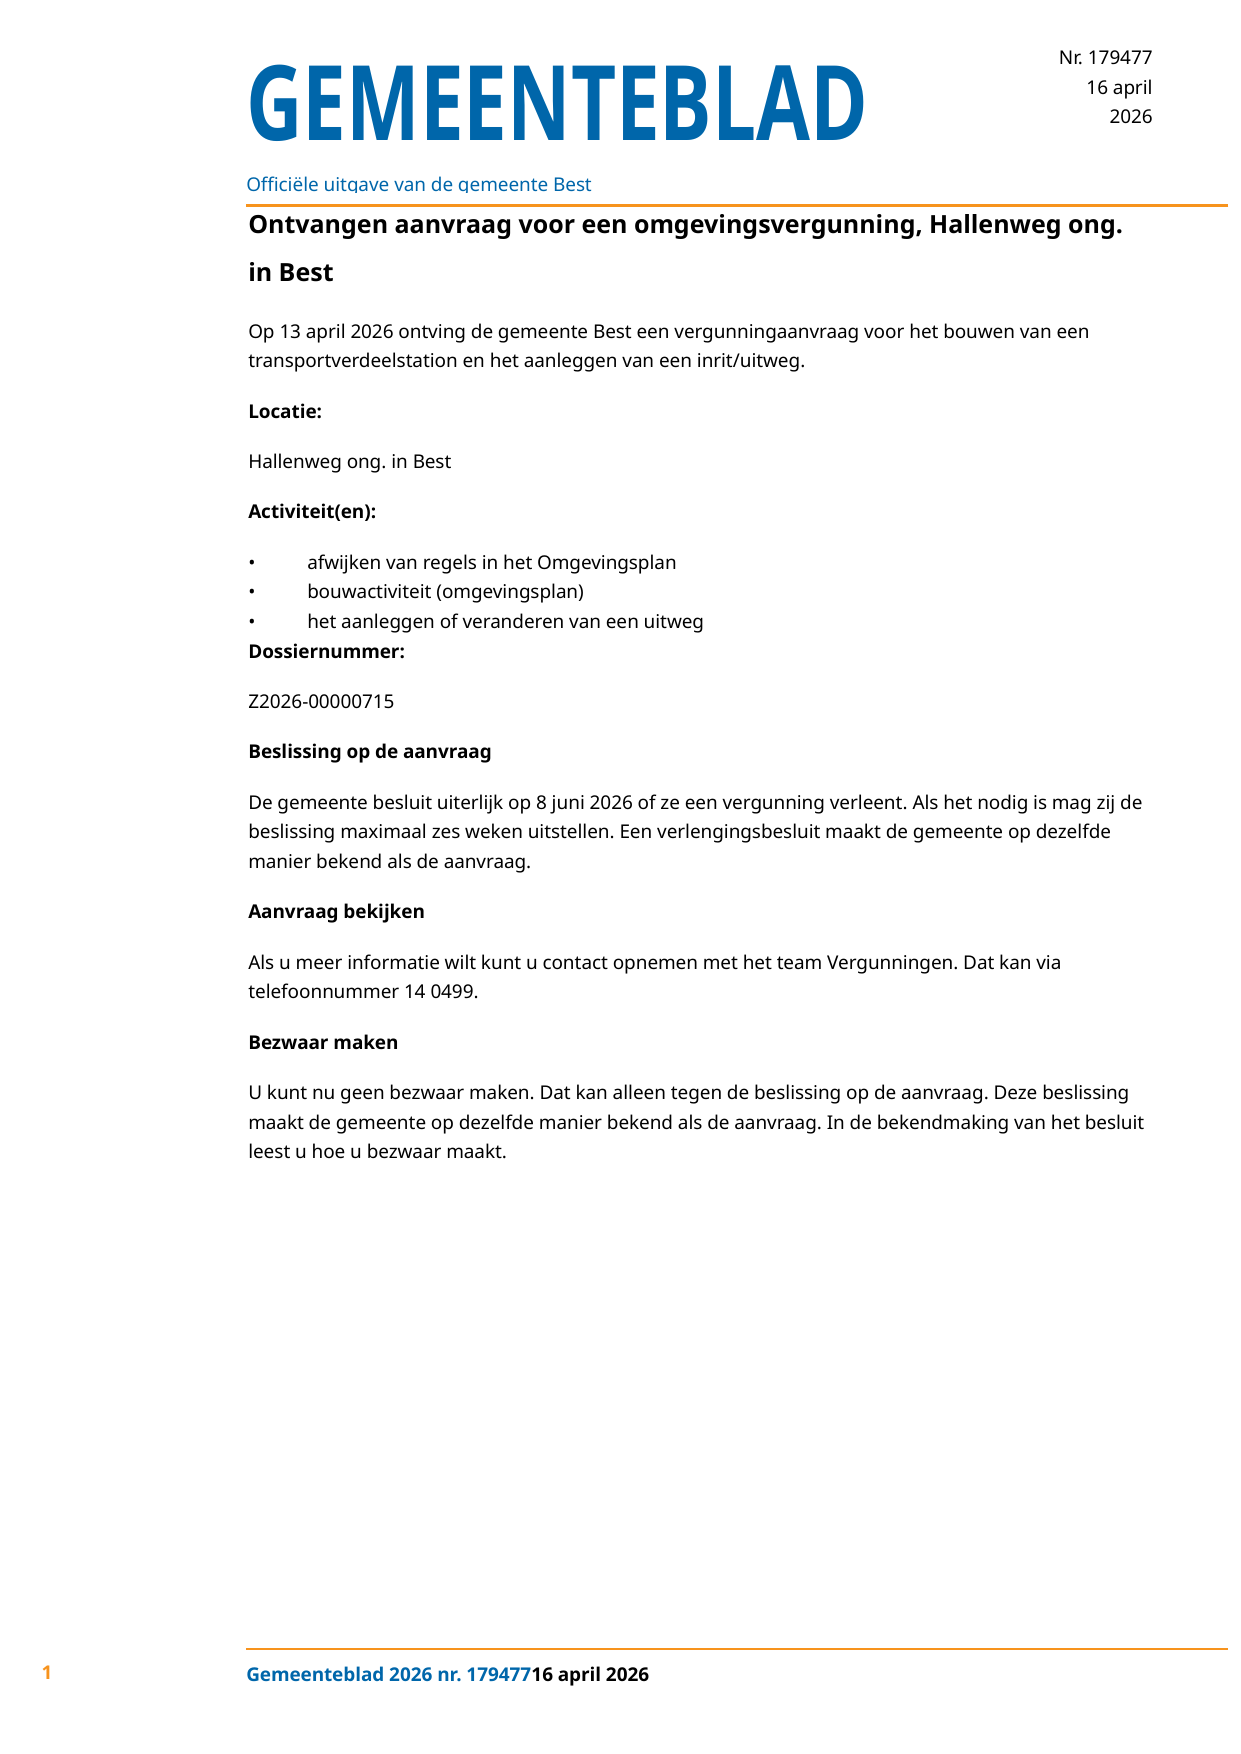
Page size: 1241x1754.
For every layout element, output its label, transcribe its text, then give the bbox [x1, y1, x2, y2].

text De gemeente besluit uiterlijk op 8 juni 2026 of ze een vergunning verleent. Als het nodig is mag zij de beslissing maximaal zes weken uitstellen. Een verlengingsbesluit maakt de gemeente op dezelfde manier bekend als de aanvraag. [248, 789, 1152, 874]
text Beslissing op de aanvraag [248, 739, 1152, 764]
text Als u meer informatie wilt kunt u contact opnemen met het team Vergunningen. Dat kan via telefoonnummer 14 0499. [248, 949, 1152, 1004]
text Z2026-00000715 [248, 688, 1152, 714]
list het aanleggen of veranderen van een uitweg [248, 608, 1152, 634]
list afwijken van regels in het Omgevingsplan [248, 549, 1152, 575]
text U kunt nu geen bezwaar maken. Dat kan alleen tegen de beslissing op de aanvraag. Deze beslissing maakt de gemeente op dezelfde manier bekend als de aanvraag. In de bekendmaking van het besluit leest u hoe u bezwaar maakt. [248, 1079, 1152, 1164]
text Op 13 april 2026 ontving de gemeente Best een vergunningaanvraag voor het bouwen van een transportverdeelstation en het aanleggen van een inrit/uitweg. [248, 318, 1152, 373]
text Locatie: [248, 398, 1152, 424]
text Aanvraag bekijken [248, 899, 1152, 924]
text Hallenweg ong. in Best [248, 448, 1152, 474]
picture [41, 47, 231, 172]
text Dossiernummer: [248, 638, 1152, 664]
list bouwactiviteit (omgevingsplan) [248, 579, 1152, 604]
text Ontvangen aanvraag voor een omgevingsvergunning, Hallenweg ong. in Best [248, 207, 1152, 288]
text Bezwaar maken [248, 1029, 1152, 1055]
text Activiteit(en): [248, 499, 1152, 524]
